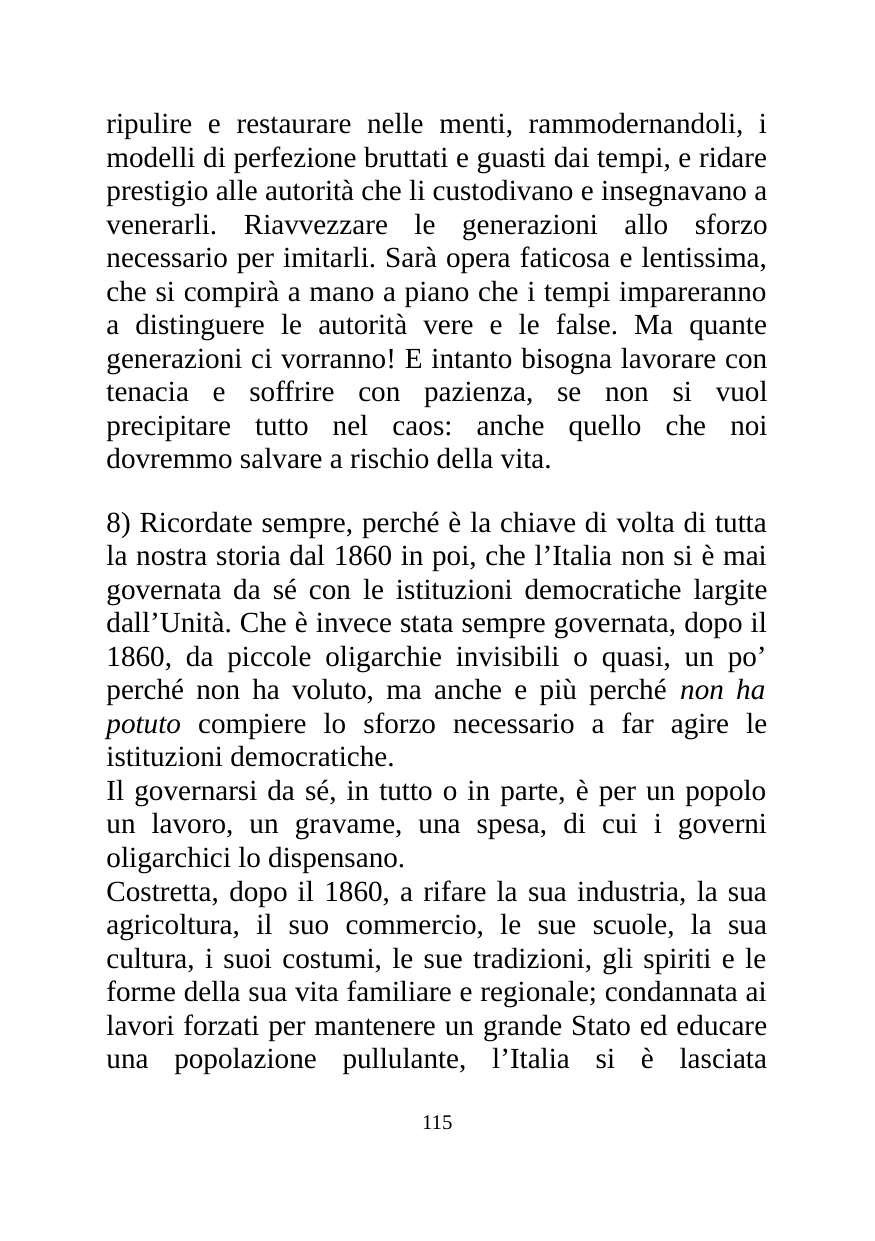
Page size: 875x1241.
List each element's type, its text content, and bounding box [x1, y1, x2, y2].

text 8) Ricordate sempre, perché è la chiave di volta di tutta la nostra storia dal 1860 in poi, che l’Italia non si è mai governata da sé con le istituzioni democratiche largite dall’Unità. Che è invece stata sempre governata, dopo il 1860, da piccole oligarchie invisibili o quasi, un po’ perché non ha voluto, ma anche e più perché non ha potuto compiere lo sforzo necessario a far agire le istituzioni democratiche. [106, 505, 768, 773]
text ripulire e restaurare nelle menti, rammodernandoli, i modelli di perfezione bruttati e guasti dai tempi, e ridare prestigio alle autorità che li custodivano e insegnavano a venerarli. Riavvezzare le generazioni allo sforzo necessario per imitarli. Sarà opera faticosa e lentissima, che si compirà a mano a piano che i tempi impareranno a distinguere le autorità vere e le false. Ma quante generazioni ci vorranno! E intanto bisogna lavorare con tenacia e soffrire con pazienza, se non si vuol precipitare tutto nel caos: anche quello che noi dovremmo salvare a rischio della vita. [106, 106, 768, 475]
text Il governarsi da sé, in tutto o in parte, è per un popolo un lavoro, un gravame, una spesa, di cui i governi oligarchici lo dispensano. [106, 773, 768, 874]
text Costretta, dopo il 1860, a rifare la sua industria, la sua agricoltura, il suo commercio, le sue scuole, la sua cultura, i suoi costumi, le sue tradizioni, gli spiriti e le forme della sua vita familiare e regionale; condannata ai lavori forzati per mantenere un grande Stato ed educare una popolazione pullulante, l’Italia si è lasciata [106, 874, 768, 1075]
